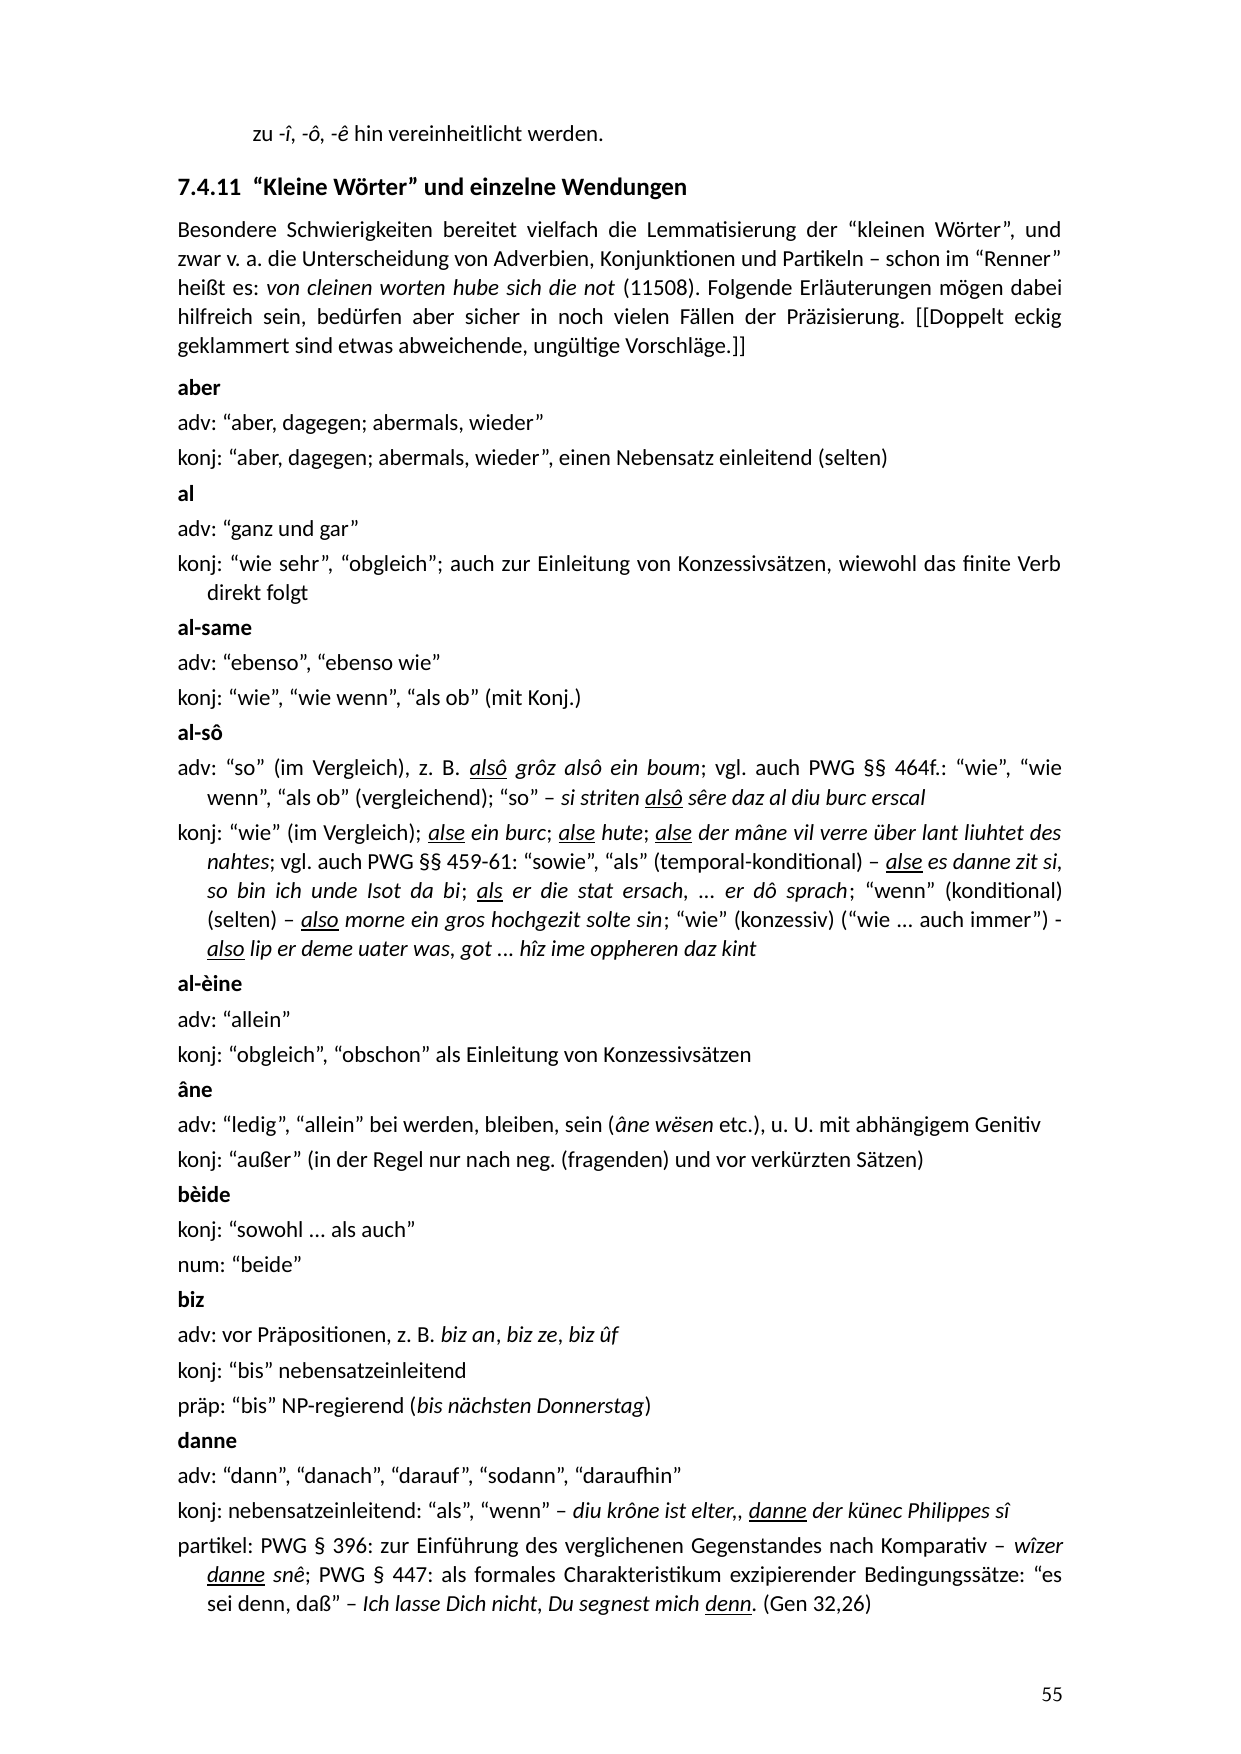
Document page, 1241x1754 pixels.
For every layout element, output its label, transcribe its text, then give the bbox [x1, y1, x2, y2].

text konj: “wie sehr”, “obgleich”; auch zur Einleitung von Konzessivsätzen, wiewohl das finite Verb direkt folgt [177, 548, 1063, 606]
list zu -î, -ô, -ê hin vereinheitlicht werden. [215, 118, 1063, 147]
text bèide [177, 1179, 1063, 1208]
text âne [177, 1074, 1063, 1103]
text Besondere Schwierigkeiten bereitet vielfach die Lemmatisierung der “kleinen Wörter”, und zwar v. a. die Unterscheidung von Adverbien, Konjunktionen und Partikeln – schon im “Renner” heißt es: von cleinen worten hube sich die not (11508). Folgende Erläuterungen mögen dabei hilfreich sein, bedürfen aber sicher in noch vielen Fällen der Präzisierung. [[Doppelt eckig geklammert sind etwas abweichende, ungültige Vorschläge.]] [177, 214, 1063, 360]
text präp: “bis” NP-regierend (bis nächsten Donnerstag) [177, 1390, 1063, 1419]
text konj: nebensatzeinleitend: “als”, “wenn” – diu krône ist elter,, danne der künec Philippes sî [177, 1495, 1063, 1524]
text adv: vor Präpositionen, z. B. biz an, biz ze, biz ûf [177, 1319, 1063, 1349]
text konj: “sowohl ... als auch” [177, 1214, 1063, 1243]
text konj: “außer” (in der Regel nur nach neg. (fragenden) und vor verkürzten Sätzen) [177, 1144, 1063, 1173]
text adv: “so” (im Vergleich), z. B. alsô grôz alsô ein boum; vgl. auch PWG §§ 464f.: “wie”, “wie wenn”, “als ob” (vergleichend); “so” – si striten alsô sêre daz al diu burc erscal [177, 752, 1063, 811]
text adv: “ebenso”, “ebenso wie” [177, 647, 1063, 676]
text konj: “wie” (im Vergleich); alse ein burc; alse hute; alse der mâne vil verre über lant liuhtet des nahtes; vgl. auch PWG §§ 459-61: “sowie”, “als” (temporal-konditional) – alse es danne zit si, so bin ich unde Isot da bi; als er die stat ersach, ... er dô sprach; “wenn” (konditional) (selten) – also morne ein gros hochgezit solte sin; “wie” (konzessiv) (“wie ... auch immer”) - also lip er deme uater was, got ... hîz ime oppheren daz kint [177, 817, 1063, 963]
text konj: “wie”, “wie wenn”, “als ob” (mit Konj.) [177, 682, 1063, 711]
text adv: “aber, dagegen; abermals, wieder” [177, 407, 1063, 437]
text biz [177, 1284, 1063, 1314]
subtitle “Kleine Wörter” und einzelne Wendungen [177, 172, 1063, 201]
text num: “beide” [177, 1249, 1063, 1278]
text adv: “ganz und gar” [177, 513, 1063, 542]
text konj: “obgleich”, “obschon” als Einleitung von Konzessivsätzen [177, 1039, 1063, 1068]
text al [177, 478, 1063, 507]
text adv: “ledig”, “allein” bei werden, bleiben, sein (âne wësen etc.), u. U. mit abhängigem Genitiv [177, 1109, 1063, 1138]
text danne [177, 1425, 1063, 1454]
text al-èine [177, 968, 1063, 998]
text partikel: PWG § 396: zur Einführung des verglichenen Gegenstandes nach Komparativ – wîzer danne snê; PWG § 447: als formales Charakteristikum exzipierender Bedingungssätze: “es sei denn, daß” – Ich lasse Dich nicht, Du segnest mich denn. (Gen 32,26) [177, 1530, 1063, 1618]
text al-same [177, 612, 1063, 641]
text aber [177, 372, 1063, 401]
text adv: “dann”, “danach”, “darauf”, “sodann”, “daraufhin” [177, 1460, 1063, 1489]
text adv: “allein” [177, 1004, 1063, 1033]
text konj: “bis” nebensatzeinleitend [177, 1355, 1063, 1384]
text al-sô [177, 717, 1063, 747]
text konj: “aber, dagegen; abermals, wieder”, einen Nebensatz einleitend (selten) [177, 442, 1063, 472]
